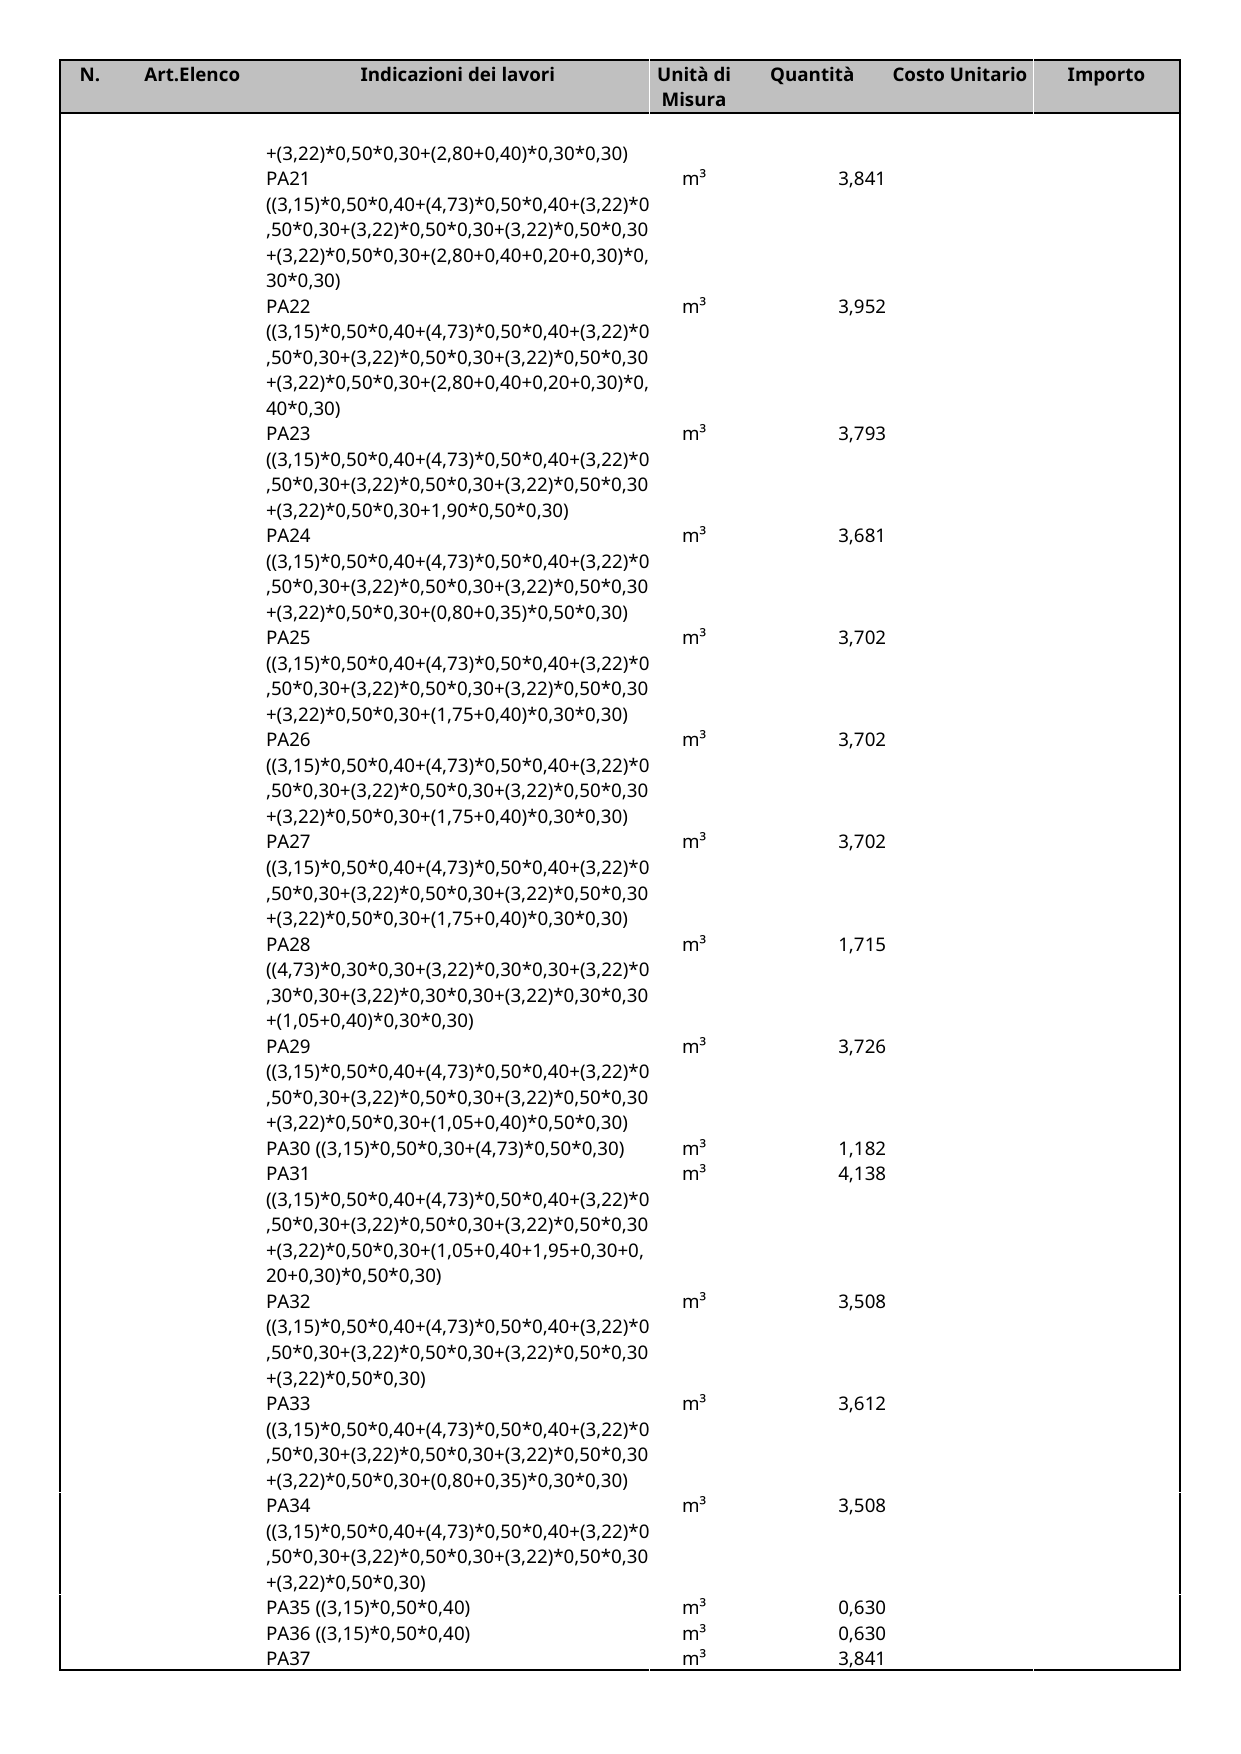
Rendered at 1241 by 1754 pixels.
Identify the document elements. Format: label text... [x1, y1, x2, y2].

table_cell [1034, 293, 1179, 421]
table_cell [650, 114, 738, 140]
table_cell m³ [650, 293, 738, 421]
table_cell m³ [650, 1595, 738, 1620]
table_cell [61, 1161, 118, 1288]
table_header Quantità [738, 61, 886, 112]
table_cell PA34 ((3,15)*0,50*0,40+(4,73)*0,50*0,40+(3,22)*0,50*0,30+(3,22)*0,50*0,30+(3,22)*0,50*0,30+(3,22)*0,50*0,30) [266, 1493, 649, 1594]
table_header Art.Elenco [118, 61, 266, 112]
table_cell [1034, 1595, 1179, 1620]
table_cell [1034, 523, 1179, 625]
table_cell [61, 140, 118, 165]
table_cell [118, 625, 266, 727]
table_cell [1034, 931, 1179, 1033]
table_cell [118, 1161, 266, 1288]
table_cell [61, 829, 118, 931]
table_cell [886, 625, 1033, 727]
table_cell [886, 1033, 1033, 1135]
table_header Importo [1034, 61, 1179, 112]
table_cell [738, 140, 886, 165]
table_cell [886, 140, 1033, 165]
table_cell PA31 ((3,15)*0,50*0,40+(4,73)*0,50*0,40+(3,22)*0,50*0,30+(3,22)*0,50*0,30+(3,22)*0,50*0,30+(3,22)*0,50*0,30+(1,05+0,40+1,95+0,30+0,20+0,30)*0,50*0,30) [266, 1161, 649, 1288]
table_cell [61, 1033, 118, 1135]
table_cell m³ [650, 165, 738, 293]
table_cell [886, 1493, 1033, 1594]
table_cell [886, 1646, 1033, 1669]
table_cell PA29 ((3,15)*0,50*0,40+(4,73)*0,50*0,40+(3,22)*0,50*0,30+(3,22)*0,50*0,30+(3,22)*0,50*0,30+(3,22)*0,50*0,30+(1,05+0,40)*0,50*0,30) [266, 1033, 649, 1135]
table_cell [61, 1620, 118, 1646]
table_cell [1034, 421, 1179, 523]
table_cell [1034, 625, 1179, 727]
table_cell [886, 523, 1033, 625]
table_cell [61, 165, 118, 293]
table_cell PA23 ((3,15)*0,50*0,40+(4,73)*0,50*0,40+(3,22)*0,50*0,30+(3,22)*0,50*0,30+(3,22)*0,50*0,30+(3,22)*0,50*0,30+1,90*0,50*0,30) [266, 421, 649, 523]
table_cell 3,508 [738, 1493, 886, 1594]
table_cell [118, 931, 266, 1033]
table_cell PA25 ((3,15)*0,50*0,40+(4,73)*0,50*0,40+(3,22)*0,50*0,30+(3,22)*0,50*0,30+(3,22)*0,50*0,30+(3,22)*0,50*0,30+(1,75+0,40)*0,30*0,30) [266, 625, 649, 727]
table_cell [886, 114, 1033, 140]
table_cell [650, 140, 738, 165]
table_cell [61, 1135, 118, 1161]
table_cell PA35 ((3,15)*0,50*0,40) [266, 1595, 649, 1620]
table_cell [118, 293, 266, 421]
table_cell 3,508 [738, 1288, 886, 1390]
table_cell [118, 421, 266, 523]
table_cell m³ [650, 931, 738, 1033]
table_cell [61, 1493, 118, 1594]
table_cell [118, 114, 266, 140]
table_cell [886, 1135, 1033, 1161]
table_cell [886, 293, 1033, 421]
table_cell [1034, 727, 1179, 829]
table_cell 3,702 [738, 625, 886, 727]
table_cell PA24 ((3,15)*0,50*0,40+(4,73)*0,50*0,40+(3,22)*0,50*0,30+(3,22)*0,50*0,30+(3,22)*0,50*0,30+(3,22)*0,50*0,30+(0,80+0,35)*0,50*0,30) [266, 523, 649, 625]
table_cell PA27 ((3,15)*0,50*0,40+(4,73)*0,50*0,40+(3,22)*0,50*0,30+(3,22)*0,50*0,30+(3,22)*0,50*0,30+(3,22)*0,50*0,30+(1,75+0,40)*0,30*0,30) [266, 829, 649, 931]
table_cell [886, 1390, 1033, 1492]
table_cell +(3,22)*0,50*0,30+(2,80+0,40)*0,30*0,30) [266, 140, 649, 165]
table_cell PA22 ((3,15)*0,50*0,40+(4,73)*0,50*0,40+(3,22)*0,50*0,30+(3,22)*0,50*0,30+(3,22)*0,50*0,30+(3,22)*0,50*0,30+(2,80+0,40+0,20+0,30)*0,40*0,30) [266, 293, 649, 421]
table_cell 3,612 [738, 1390, 886, 1492]
table_header Unità di Misura [650, 61, 738, 112]
table_cell m³ [650, 1493, 738, 1594]
table_cell [1034, 114, 1179, 140]
table_cell 3,702 [738, 829, 886, 931]
table_cell PA32 ((3,15)*0,50*0,40+(4,73)*0,50*0,40+(3,22)*0,50*0,30+(3,22)*0,50*0,30+(3,22)*0,50*0,30+(3,22)*0,50*0,30) [266, 1288, 649, 1390]
table_cell m³ [650, 727, 738, 829]
table_cell [738, 114, 886, 140]
table_cell [61, 421, 118, 523]
table_cell [1034, 829, 1179, 931]
table_cell PA33 ((3,15)*0,50*0,40+(4,73)*0,50*0,40+(3,22)*0,50*0,30+(3,22)*0,50*0,30+(3,22)*0,50*0,30+(3,22)*0,50*0,30+(0,80+0,35)*0,30*0,30) [266, 1390, 649, 1492]
table_cell [61, 625, 118, 727]
table_cell [118, 1390, 266, 1492]
table_cell [886, 727, 1033, 829]
table_cell 3,841 [738, 1646, 886, 1669]
table_cell [1034, 1493, 1179, 1594]
table_cell m³ [650, 1288, 738, 1390]
table_cell 1,182 [738, 1135, 886, 1161]
table_cell [61, 1288, 118, 1390]
table_cell [61, 523, 118, 625]
table_header Costo Unitario [886, 61, 1033, 112]
table_cell 0,630 [738, 1595, 886, 1620]
table_cell [118, 727, 266, 829]
table_cell 0,630 [738, 1620, 886, 1646]
table_cell [1034, 1390, 1179, 1492]
table_cell m³ [650, 829, 738, 931]
table_cell [886, 1595, 1033, 1620]
table_cell [1034, 1033, 1179, 1135]
table_cell 3,681 [738, 523, 886, 625]
table_cell [61, 931, 118, 1033]
table_cell m³ [650, 421, 738, 523]
table_cell m³ [650, 1033, 738, 1135]
table_cell m³ [650, 1390, 738, 1492]
table_cell PA30 ((3,15)*0,50*0,30+(4,73)*0,50*0,30) [266, 1135, 649, 1161]
table_cell [1034, 1620, 1179, 1646]
table_cell [886, 1620, 1033, 1646]
table_cell [886, 1161, 1033, 1288]
table_cell [266, 114, 649, 140]
table_cell m³ [650, 1646, 738, 1669]
table_cell [118, 523, 266, 625]
table_cell m³ [650, 1161, 738, 1288]
table_cell [886, 829, 1033, 931]
table_cell [118, 1493, 266, 1594]
table_cell m³ [650, 523, 738, 625]
table_cell [61, 293, 118, 421]
table_cell [61, 1390, 118, 1492]
table_cell [118, 1033, 266, 1135]
table_cell PA37 [266, 1646, 649, 1669]
table_cell [118, 140, 266, 165]
table_cell m³ [650, 1620, 738, 1646]
table_cell 4,138 [738, 1161, 886, 1288]
table_cell 3,726 [738, 1033, 886, 1135]
table_cell [886, 1288, 1033, 1390]
table_cell 3,841 [738, 165, 886, 293]
table_cell 1,715 [738, 931, 886, 1033]
table_cell [1034, 1135, 1179, 1161]
table_cell [118, 1595, 266, 1620]
table_cell [118, 829, 266, 931]
table_cell [118, 1135, 266, 1161]
table_cell [61, 1595, 118, 1620]
table_header Indicazioni dei lavori [266, 61, 649, 112]
table_cell [118, 1288, 266, 1390]
table_cell [1034, 165, 1179, 293]
table_cell [61, 1646, 118, 1669]
table_cell [118, 1620, 266, 1646]
table_cell m³ [650, 1135, 738, 1161]
table_cell 3,702 [738, 727, 886, 829]
table_cell PA21 ((3,15)*0,50*0,40+(4,73)*0,50*0,40+(3,22)*0,50*0,30+(3,22)*0,50*0,30+(3,22)*0,50*0,30+(3,22)*0,50*0,30+(2,80+0,40+0,20+0,30)*0,30*0,30) [266, 165, 649, 293]
table_cell PA28 ((4,73)*0,30*0,30+(3,22)*0,30*0,30+(3,22)*0,30*0,30+(3,22)*0,30*0,30+(3,22)*0,30*0,30+(1,05+0,40)*0,30*0,30) [266, 931, 649, 1033]
table_cell [1034, 1288, 1179, 1390]
table_cell [1034, 1646, 1179, 1669]
table_cell [1034, 140, 1179, 165]
table_header N. [61, 61, 118, 112]
table_cell 3,793 [738, 421, 886, 523]
table_cell m³ [650, 625, 738, 727]
table_cell PA36 ((3,15)*0,50*0,40) [266, 1620, 649, 1646]
table_cell [886, 931, 1033, 1033]
table_cell [118, 1646, 266, 1669]
table_cell [886, 165, 1033, 293]
table_cell [886, 421, 1033, 523]
table_cell [61, 727, 118, 829]
table_cell [118, 165, 266, 293]
table_cell [61, 114, 118, 140]
table_cell PA26 ((3,15)*0,50*0,40+(4,73)*0,50*0,40+(3,22)*0,50*0,30+(3,22)*0,50*0,30+(3,22)*0,50*0,30+(3,22)*0,50*0,30+(1,75+0,40)*0,30*0,30) [266, 727, 649, 829]
table_cell [1034, 1161, 1179, 1288]
table_cell 3,952 [738, 293, 886, 421]
